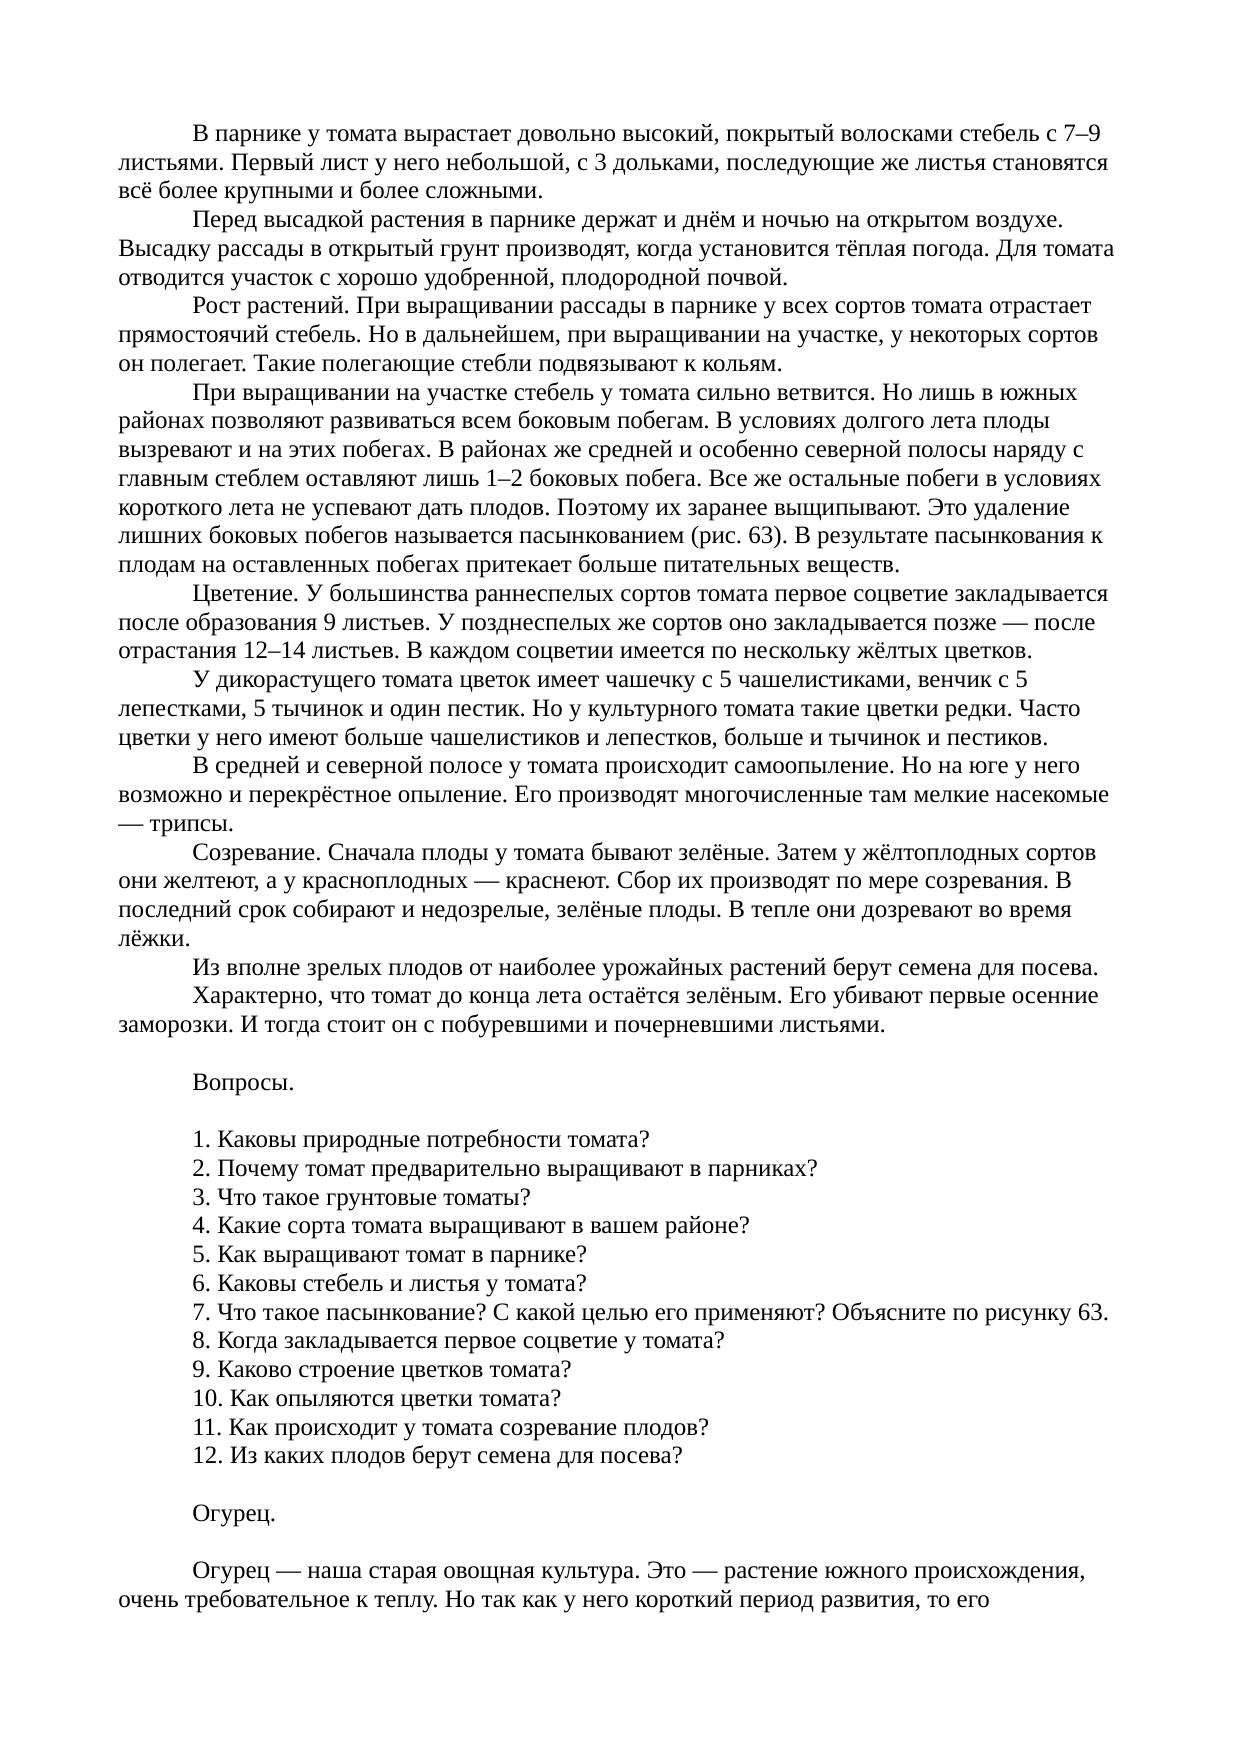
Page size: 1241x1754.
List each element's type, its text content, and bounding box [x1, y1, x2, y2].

text 9. Каково строение цветков томата? [118, 1354, 1122, 1383]
text Характерно, что томат до конца лета остаётся зелёным. Его убивают первые осенние заморозки. И тогда стоит он с побуревшими и почерневшими листьями. [118, 981, 1122, 1038]
text 1. Каковы природные потребности томата? [118, 1124, 1122, 1153]
text Огурец. [118, 1498, 1122, 1527]
text У дикорастущего томата цветок имеет чашечку с 5 чашелистиками, венчик с 5 лепестками, 5 тычинок и один пестик. Но у культурного томата такие цветки редки. Часто цветки у него имеют больше чашелистиков и лепестков, больше и тычинок и пестиков. [118, 664, 1122, 751]
text Перед высадкой растения в парнике держат и днём и ночью на открытом воздухе. Высадку рассады в открытый грунт производят, когда установится тёплая погода. Для томата отводится участок с хорошо удобренной, плодородной почвой. [118, 204, 1122, 291]
text 5. Как выращивают томат в парнике? [118, 1239, 1122, 1268]
text Созревание. Сначала плоды у томата бывают зелёные. Затем у жёлтоплодных сортов они желтеют, а у красноплодных — краснеют. Сбор их производят по мере созревания. В последний срок собирают и недозрелые, зелёные плоды. В тепле они дозревают во время лёжки. [118, 837, 1122, 952]
text 8. Когда закладывается первое соцветие у томата? [118, 1326, 1122, 1354]
text При выращивании на участке стебель у томата сильно ветвится. Но лишь в южных районах позволяют развиваться всем боковым побегам. В условиях долгого лета плоды вызревают и на этих побегах. В районах же средней и особенно северной полосы наряду с главным стеблем оставляют лишь 1–2 боковых побега. Все же остальные побеги в условиях короткого лета не успевают дать плодов. Поэтому их заранее выщипывают. Это удаление лишних боковых побегов называется пасынкованием (рис. 63). В результате пасынкования к плодам на оставленных побегах притекает больше питательных веществ. [118, 377, 1122, 578]
text 2. Почему томат предварительно выращивают в парниках? [118, 1153, 1122, 1182]
text 7. Что такое пасынкование? С какой целью его применяют? Объясните по рисунку 63. [118, 1297, 1122, 1326]
text Огурец — наша старая овощная культура. Это — растение южного происхождения, очень требовательное к теплу. Но так как у него короткий период развития, то его [118, 1556, 1122, 1613]
text Вопросы. [118, 1067, 1122, 1096]
text 6. Каковы стебель и листья у томата? [118, 1268, 1122, 1297]
text В парнике у томата вырастает довольно высокий, покрытый волосками стебель с 7–9 листьями. Первый лист у него небольшой, с 3 дольками, последующие же листья становятся всё более крупными и более сложными. [118, 118, 1122, 204]
text Цветение. У большинства раннеспелых сортов томата первое соцветие закладывается после образования 9 листьев. У позднеспелых же сортов оно закладывается позже — после отрастания 12–14 листьев. В каждом соцветии имеется по нескольку жёлтых цветков. [118, 578, 1122, 664]
text 12. Из каких плодов берут семена для посева? [118, 1441, 1122, 1469]
text В средней и северной полосе у томата происходит самоопыление. Но на юге у него возможно и перекрёстное опыление. Его производят многочисленные там мелкие насекомые — трипсы. [118, 751, 1122, 837]
text 11. Как происходит у томата созревание плодов? [118, 1412, 1122, 1441]
text 10. Как опыляются цветки томата? [118, 1383, 1122, 1412]
text 3. Что такое грунтовые томаты? [118, 1182, 1122, 1211]
text Из вполне зрелых плодов от наиболее урожайных растений берут семена для посева. [118, 952, 1122, 981]
text 4. Какие сорта томата выращивают в вашем районе? [118, 1211, 1122, 1239]
text Рост растений. При выращивании рассады в парнике у всех сортов томата отрастает прямостоячий стебель. Но в дальнейшем, при выращивании на участке, у некоторых сортов он полегает. Такие полегающие стебли подвязывают к кольям. [118, 291, 1122, 377]
